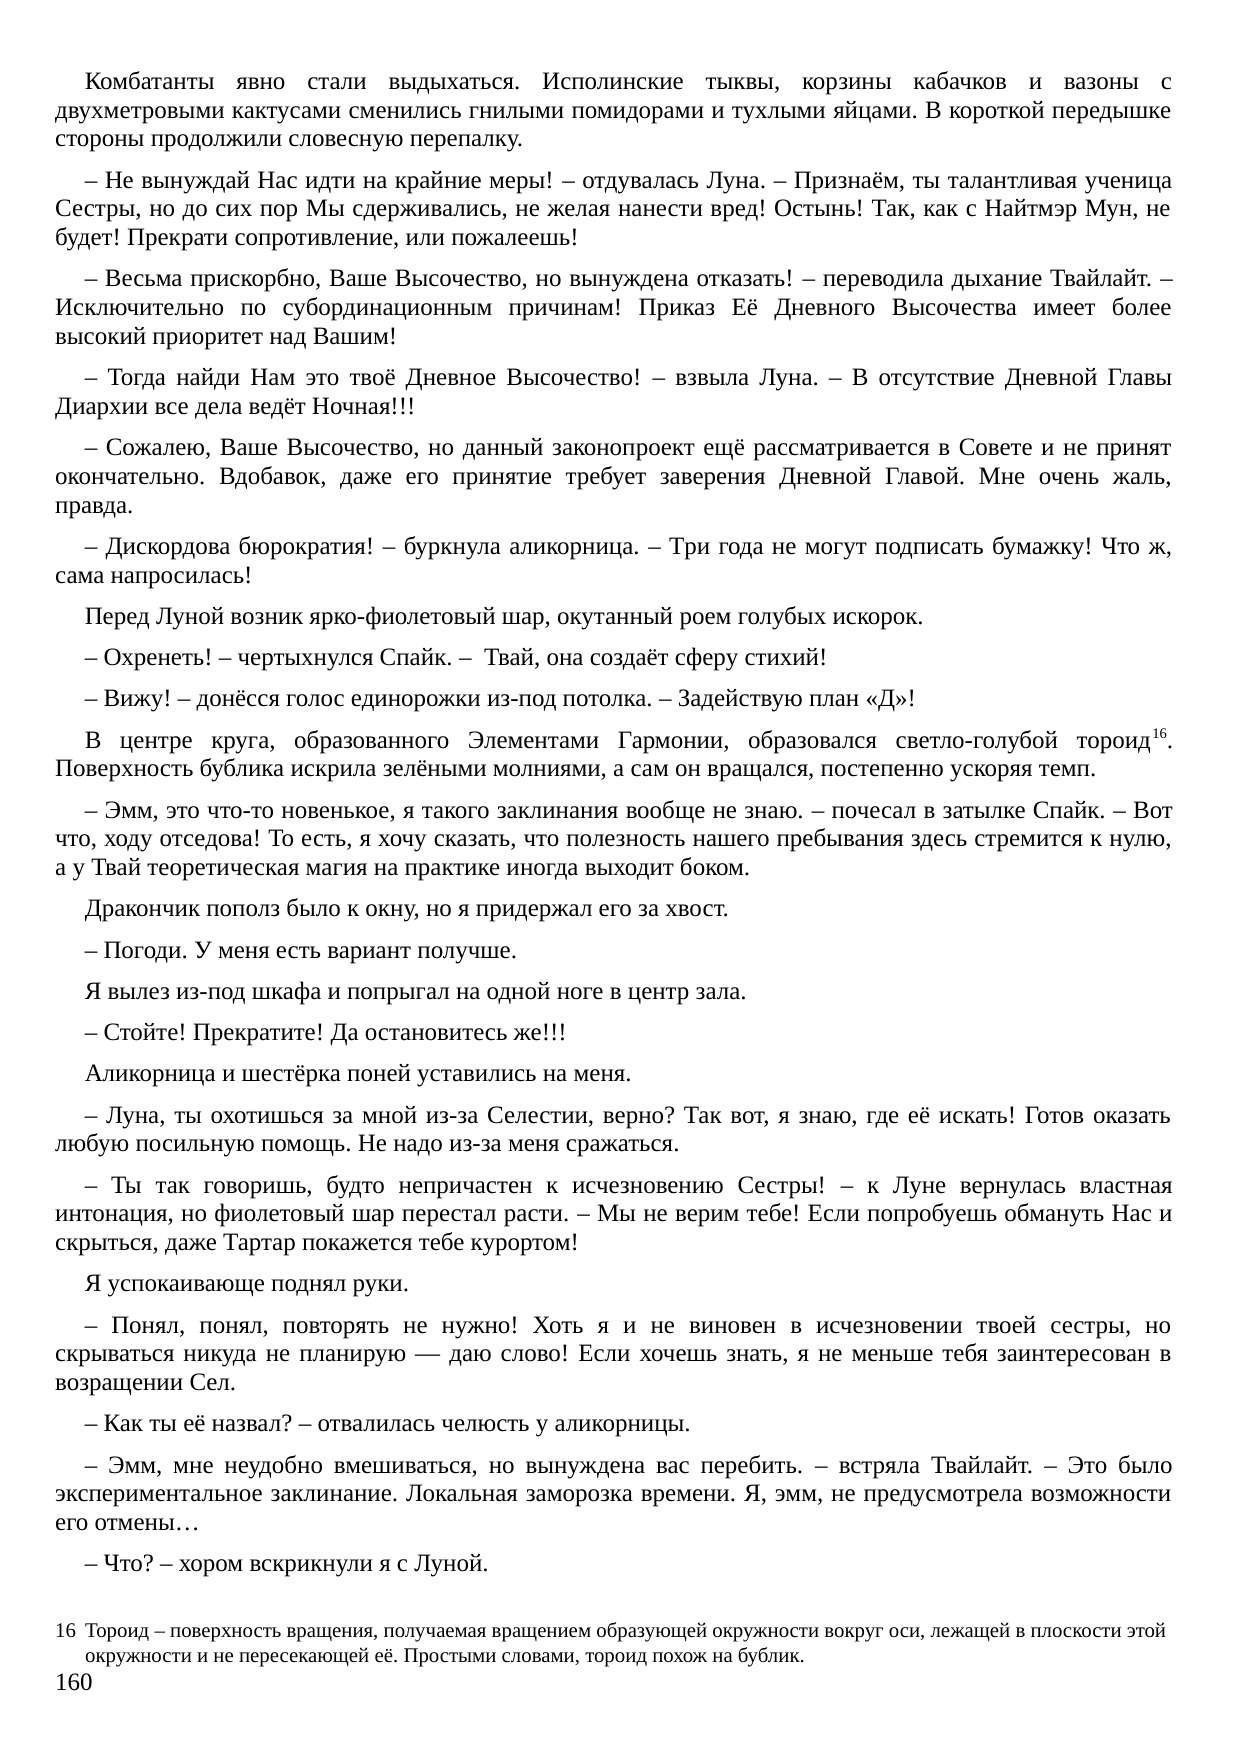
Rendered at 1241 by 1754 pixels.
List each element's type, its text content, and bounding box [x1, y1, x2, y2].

text – Луна, ты охотишься за мной из-за Селестии, верно? Так вот, я знаю, где её искать! Готов оказать любую посильную помощь. Не надо из-за меня сражаться. [55, 1100, 1173, 1157]
text – Что? – хором вскрикнули я с Луной. [55, 1548, 1173, 1577]
text – Эмм, это что-то новенькое, я такого заклинания вообще не знаю. – почесал в затылке Спайк. – Вот что, ходу отседова! То есть, я хочу сказать, что полезность нашего пребывания здесь стремится к нулю, а у Твай теоретическая магия на практике иногда выходит боком. [55, 795, 1173, 881]
text – Охренеть! – чертыхнулся Спайк. – Твай, она создаёт сферу стихий! [55, 642, 1173, 671]
text – Тогда найди Нам это твоё Дневное Высочество! – взвыла Луна. – В отсутствие Дневной Главы Диархии все дела ведёт Ночная!!! [55, 362, 1173, 420]
text – Сожалею, Ваше Высочество, но данный законопроект ещё рассматривается в Совете и не принят окончательно. Вдобавок, даже его принятие требует заверения Дневной Главой. Мне очень жаль, правда. [55, 432, 1173, 518]
text – Погоди. У меня есть вариант получше. [55, 935, 1173, 963]
text В центре круга, образованного Элементами Гармонии, образовался светло-голубой тороид. Поверхность бублика искрила зелёными молниями, а сам он вращался, постепенно ускоряя темп. [55, 725, 1173, 782]
text Я успокаивающе поднял руки. [55, 1268, 1173, 1297]
text Комбатанты явно стали выдыхаться. Исполинские тыквы, корзины кабачков и вазоны с двухметровыми кактусами сменились гнилыми помидорами и тухлыми яйцами. В короткой передышке стороны продолжили словесную перепалку. [55, 66, 1173, 152]
text – Ты так говоришь, будто непричастен к исчезновению Сестры! – к Луне вернулась властная интонация, но фиолетовый шар перестал расти. – Мы не верим тебе! Если попробуешь обмануть Нас и скрыться, даже Тартар покажется тебе курортом! [55, 1170, 1173, 1256]
text Тороид – поверхность вращения, получаемая вращением образующей окружности вокруг оси, лежащей в плоскости этой окружности и не пересекающей её. Простыми словами, тороид похож на бублик. [55, 1618, 1173, 1667]
text – Эмм, мне неудобно вмешиваться, но вынуждена вас перебить. – встряла Твайлайт. – Это было экспериментальное заклинание. Локальная заморозка времени. Я, эмм, не предусмотрела возможности его отмены… [55, 1450, 1173, 1536]
text – Стойте! Прекратите! Да остановитесь же!!! [55, 1017, 1173, 1046]
text Аликорница и шестёрка поней уставились на меня. [55, 1058, 1173, 1087]
text – Понял, понял, повторять не нужно! Хоть я и не виновен в исчезновении твоей сестры, но скрываться никуда не планирую — даю слово! Если хочешь знать, я не меньше тебя заинтересован в возращении Сел. [55, 1310, 1173, 1396]
text – Как ты её назвал? – отвалилась челюсть у аликорницы. [55, 1408, 1173, 1437]
text – Весьма прискорбно, Ваше Высочество, но вынуждена отказать! – переводила дыхание Твайлайт. – Исключительно по субординационным причинам! Приказ Её Дневного Высочества имеет более высокий приоритет над Вашим! [55, 263, 1173, 350]
text Я вылез из-под шкафа и попрыгал на одной ноге в центр зала. [55, 976, 1173, 1005]
text – Дискордова бюрократия! – буркнула аликорница. – Три года не могут подписать бумажку! Что ж, сама напросилась! [55, 531, 1173, 588]
text Дракончик пополз было к окну, но я придержал его за хвост. [55, 893, 1173, 922]
text – Вижу! – донёсся голос единорожки из-под потолка. – Задействую план «Д»! [55, 683, 1173, 712]
text – Не вынуждай Нас идти на крайние меры! – отдувалась Луна. – Признаём, ты талантливая ученица Сестры, но до сих пор Мы сдерживались, не желая нанести вред! Остынь! Так, как с Найтмэр Мун, не будет! Прекрати сопротивление, или пожалеешь! [55, 165, 1173, 251]
text Перед Луной возник ярко-фиолетовый шар, окутанный роем голубых искорок. [55, 601, 1173, 630]
